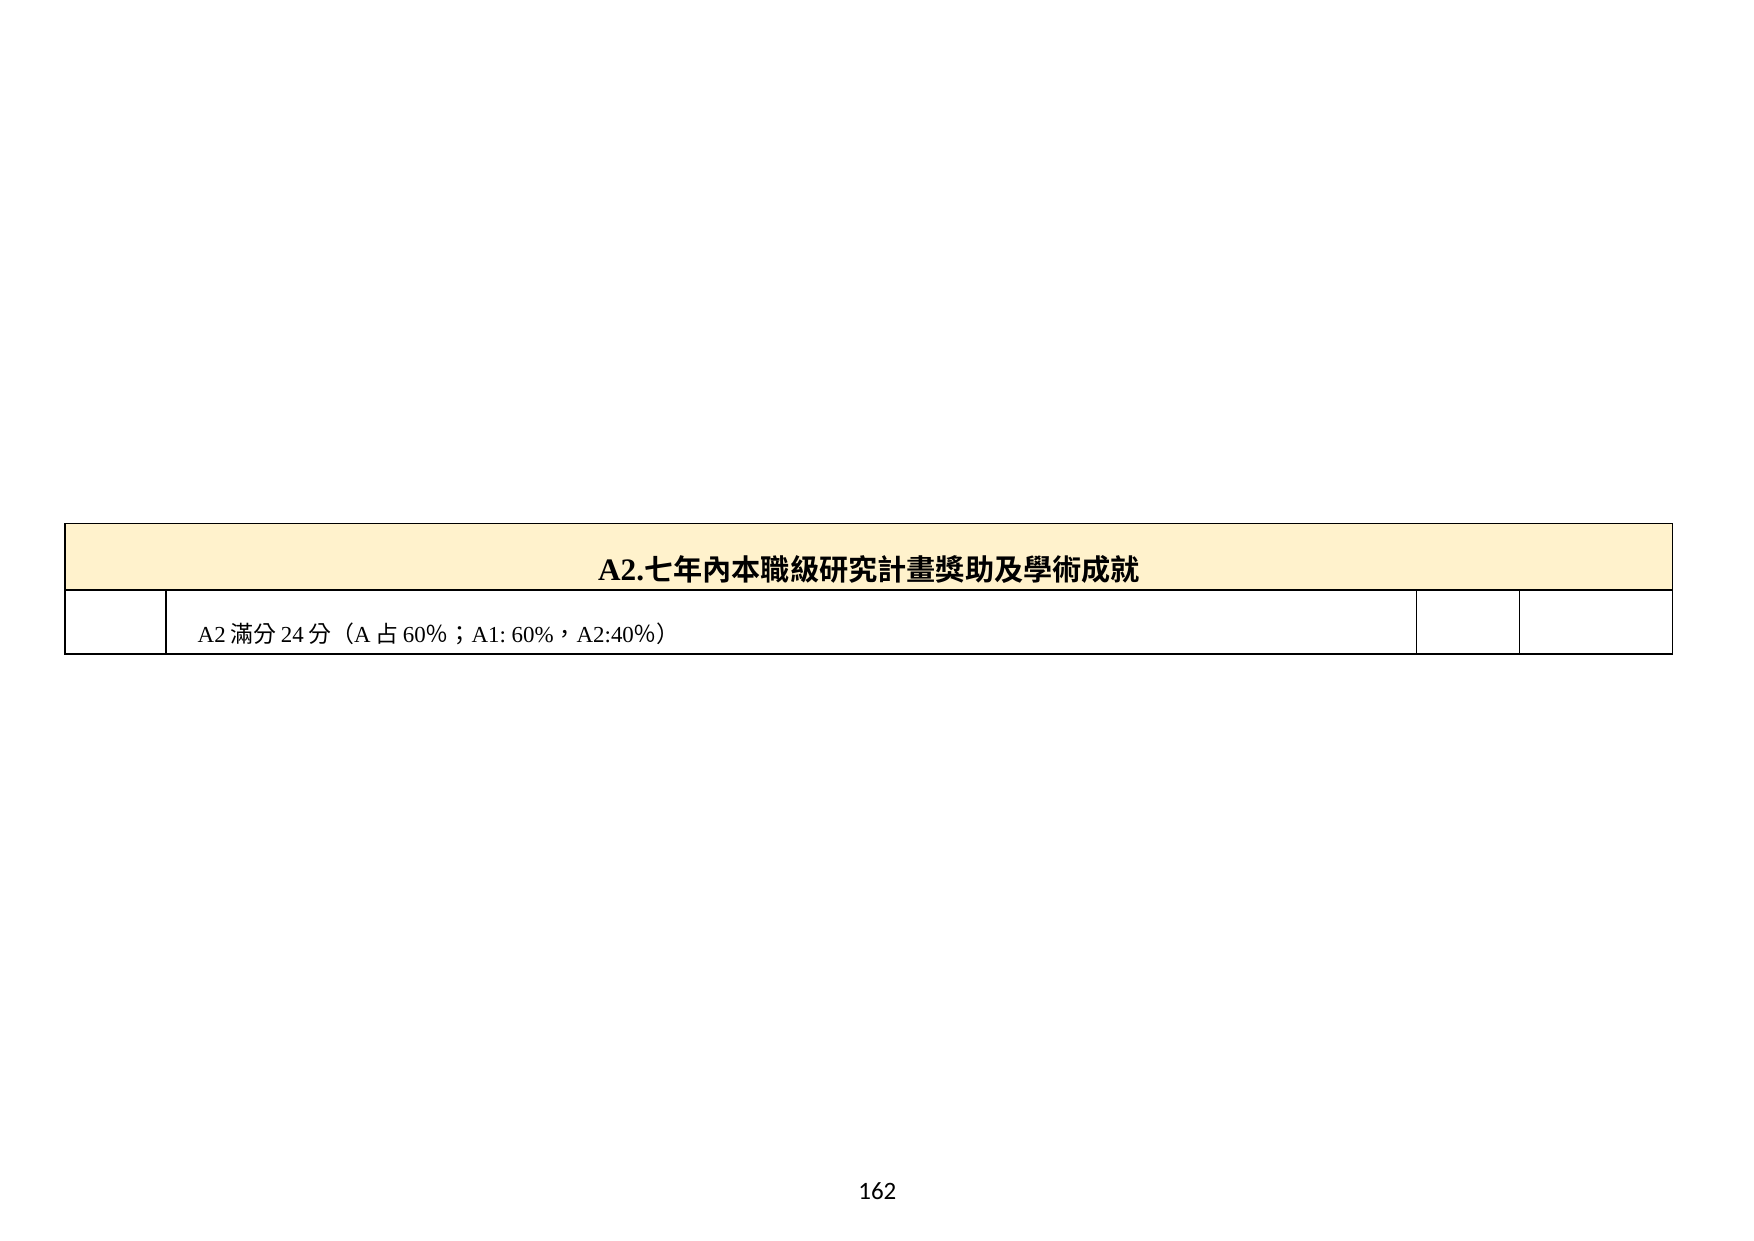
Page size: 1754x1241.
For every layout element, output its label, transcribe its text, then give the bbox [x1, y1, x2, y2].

table_cell [1520, 591, 1672, 653]
table_header A2.七年內本職級研究計畫獎助及學術成就 [66, 524, 1672, 589]
table_cell A2滿分24分（A占60％；A1: 60%，A2:40％） [167, 591, 1416, 653]
table_cell [66, 591, 165, 653]
table_cell [1417, 591, 1519, 653]
